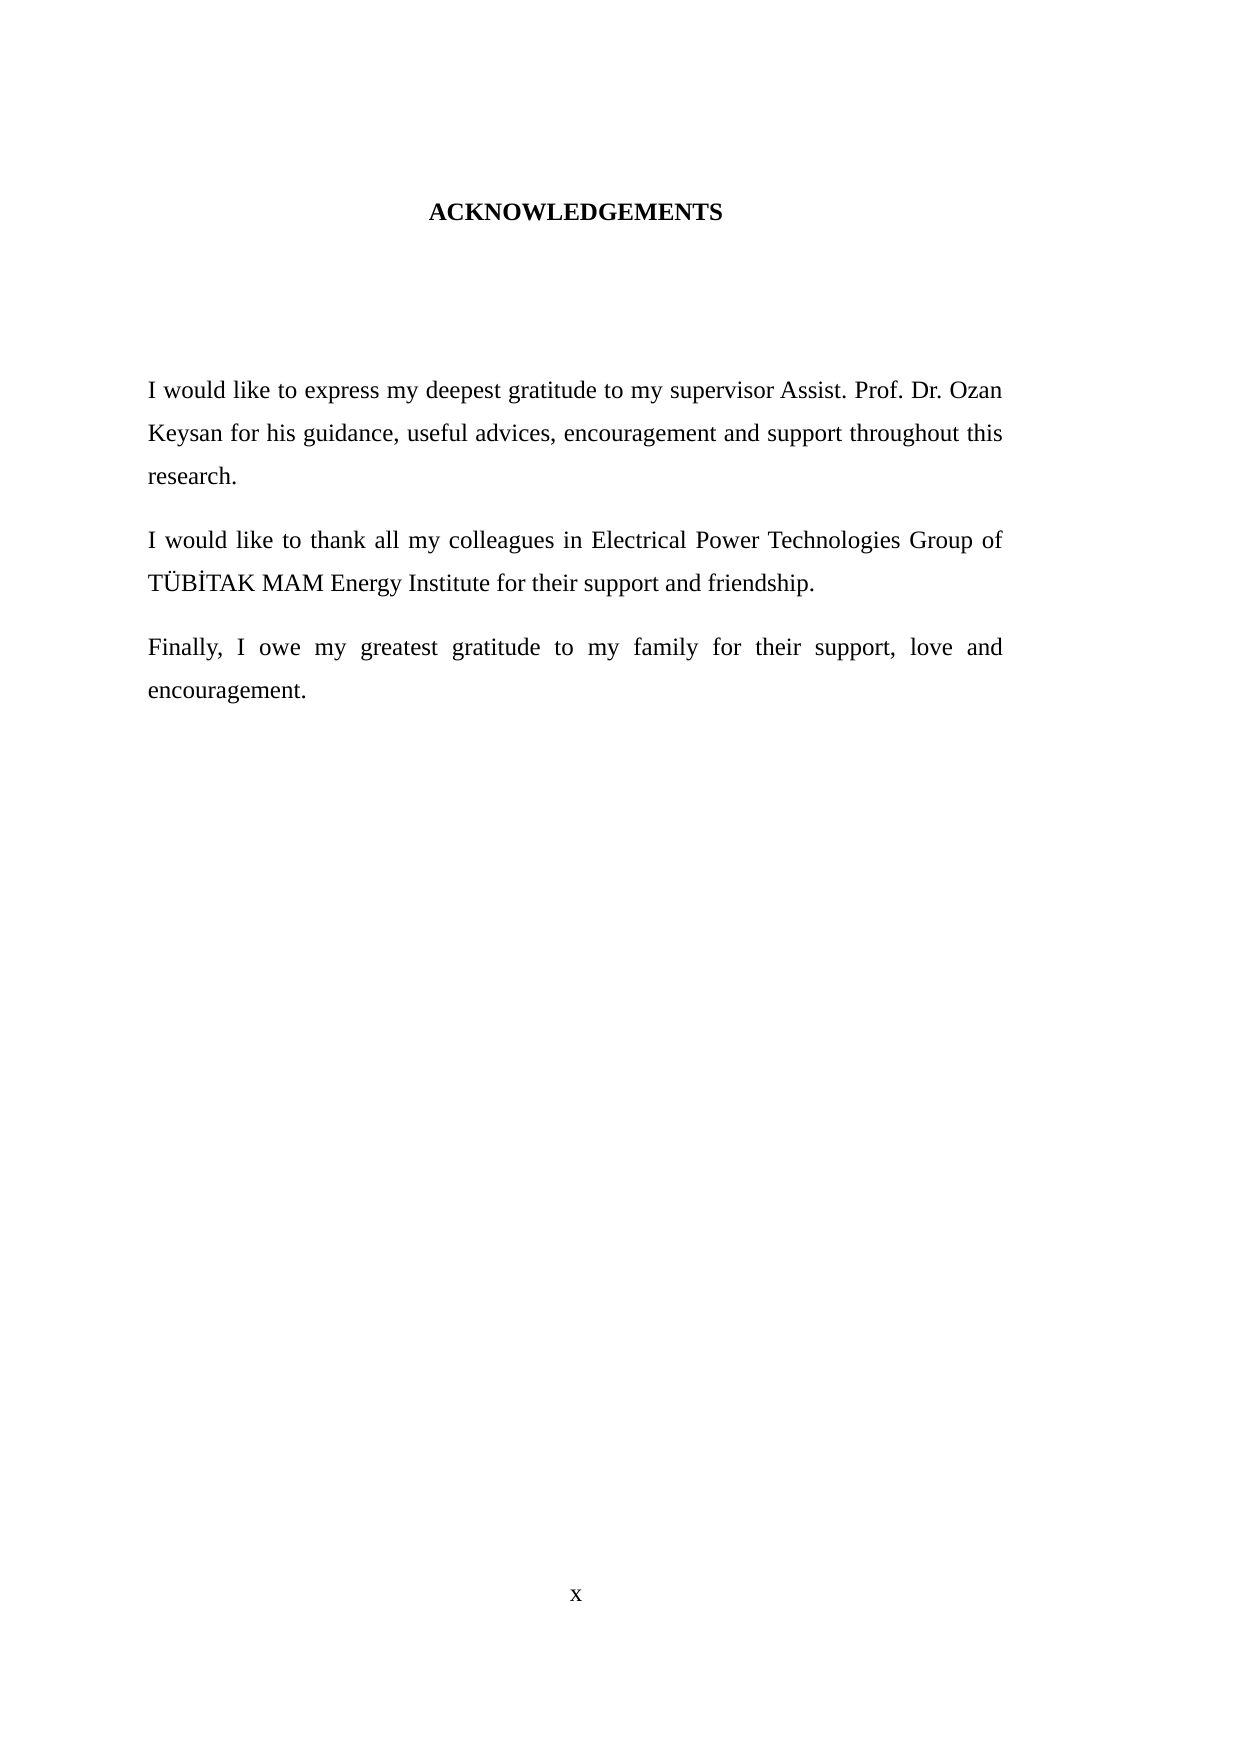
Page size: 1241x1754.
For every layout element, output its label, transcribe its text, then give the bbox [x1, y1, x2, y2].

text I would like to thank all my colleagues in Electrical Power Technologies Group of TÜBİTAK MAM Energy Institute for their support and friendship. [148, 525, 1004, 597]
text ACKNOWLEDGEMENTS [148, 197, 1004, 226]
text Finally, I owe my greatest gratitude to my family for their support, love and encouragement. [148, 632, 1004, 704]
text I would like to express my deepest gratitude to my supervisor Assist. Prof. Dr. Ozan Keysan for his guidance, useful advices, encouragement and support throughout this research. [148, 375, 1004, 490]
